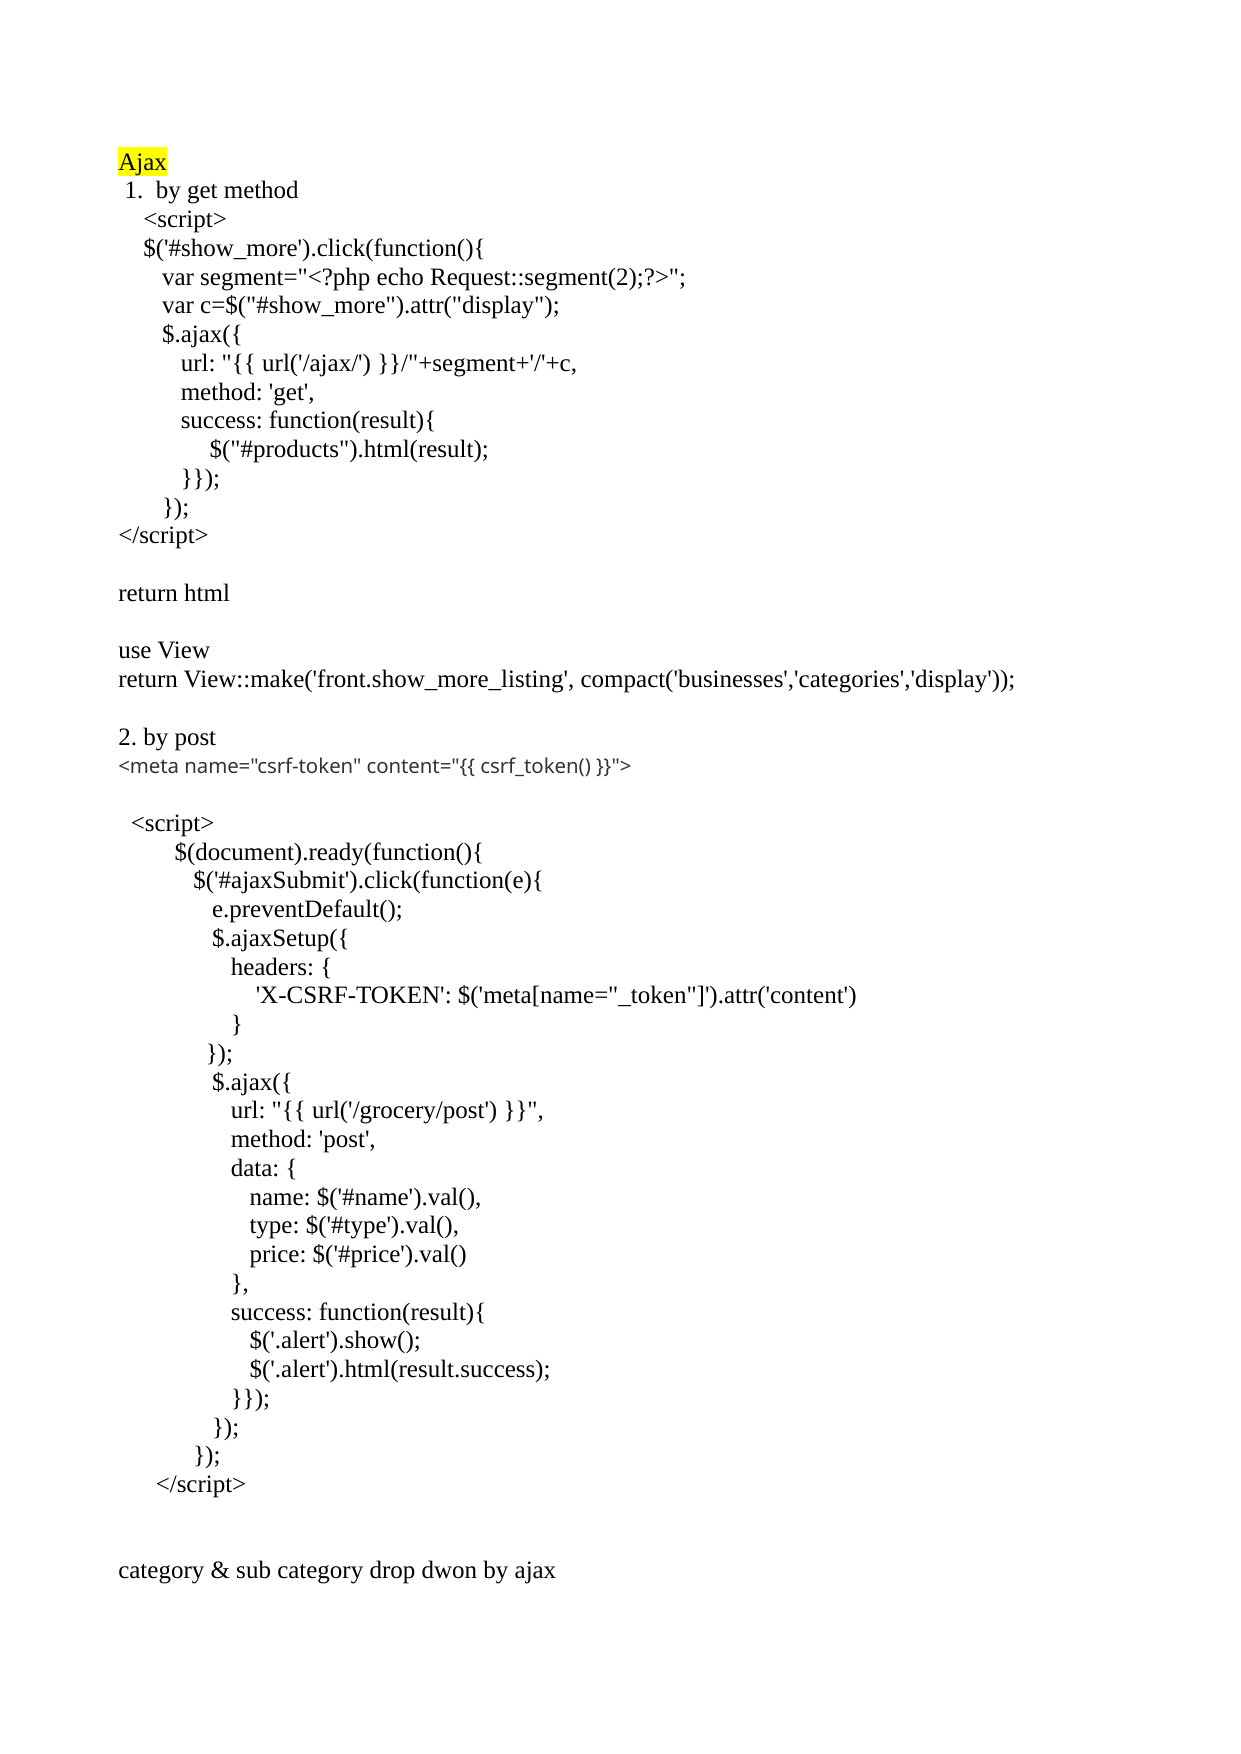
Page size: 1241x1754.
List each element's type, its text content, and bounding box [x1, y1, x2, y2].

text 'X-CSRF-TOKEN': $('meta[name="_token"]').attr('content') [118, 981, 1122, 1009]
text $("#products").html(result); [118, 434, 1122, 463]
text var segment="<?php echo Request::segment(2);?>"; [118, 262, 1122, 291]
text </script> [118, 521, 1122, 549]
text method: 'get', [118, 377, 1122, 406]
text $('#ajaxSubmit').click(function(e){ [118, 866, 1122, 894]
text url: "{{ url('/grocery/post') }}", [118, 1096, 1122, 1124]
text $.ajax({ [118, 319, 1122, 348]
text success: function(result){ [118, 1297, 1122, 1326]
text $.ajaxSetup({ [118, 923, 1122, 952]
text }); [118, 1412, 1122, 1441]
text use View [118, 636, 1122, 664]
text }, [118, 1268, 1122, 1297]
text Ajax [118, 147, 1122, 176]
text data: { [118, 1153, 1122, 1182]
text </script> [118, 1469, 1122, 1498]
text 1. by get method [118, 176, 1122, 204]
text $.ajax({ [118, 1067, 1122, 1096]
text method: 'post', [118, 1124, 1122, 1153]
text headers: { [118, 952, 1122, 981]
text type: $('#type').val(), [118, 1211, 1122, 1239]
text }}); [118, 1383, 1122, 1412]
text }}); [118, 463, 1122, 492]
text $('#show_more').click(function(){ [118, 233, 1122, 262]
text <meta name="csrf-token" content="{{ csrf_token() }}"> [118, 751, 1122, 780]
text return View::make('front.show_more_listing', compact('businesses','categories','display')); [118, 664, 1122, 693]
text } [118, 1009, 1122, 1038]
text category & sub category drop dwon by ajax [118, 1556, 1122, 1584]
text e.preventDefault(); [118, 894, 1122, 923]
text }); [118, 492, 1122, 521]
text <script> [118, 780, 1122, 837]
text $(document).ready(function(){ [118, 837, 1122, 866]
text $('.alert').show(); [118, 1326, 1122, 1354]
text }); [118, 1441, 1122, 1469]
text }); [118, 1038, 1122, 1067]
text price: $('#price').val() [118, 1239, 1122, 1268]
text <script> [118, 204, 1122, 233]
text return html [118, 578, 1122, 607]
text var c=$("#show_more").attr("display"); [118, 291, 1122, 319]
text $('.alert').html(result.success); [118, 1354, 1122, 1383]
text name: $('#name').val(), [118, 1182, 1122, 1211]
text success: function(result){ [118, 406, 1122, 434]
text 2. by post [118, 722, 1122, 751]
text url: "{{ url('/ajax/') }}/"+segment+'/'+c, [118, 348, 1122, 377]
